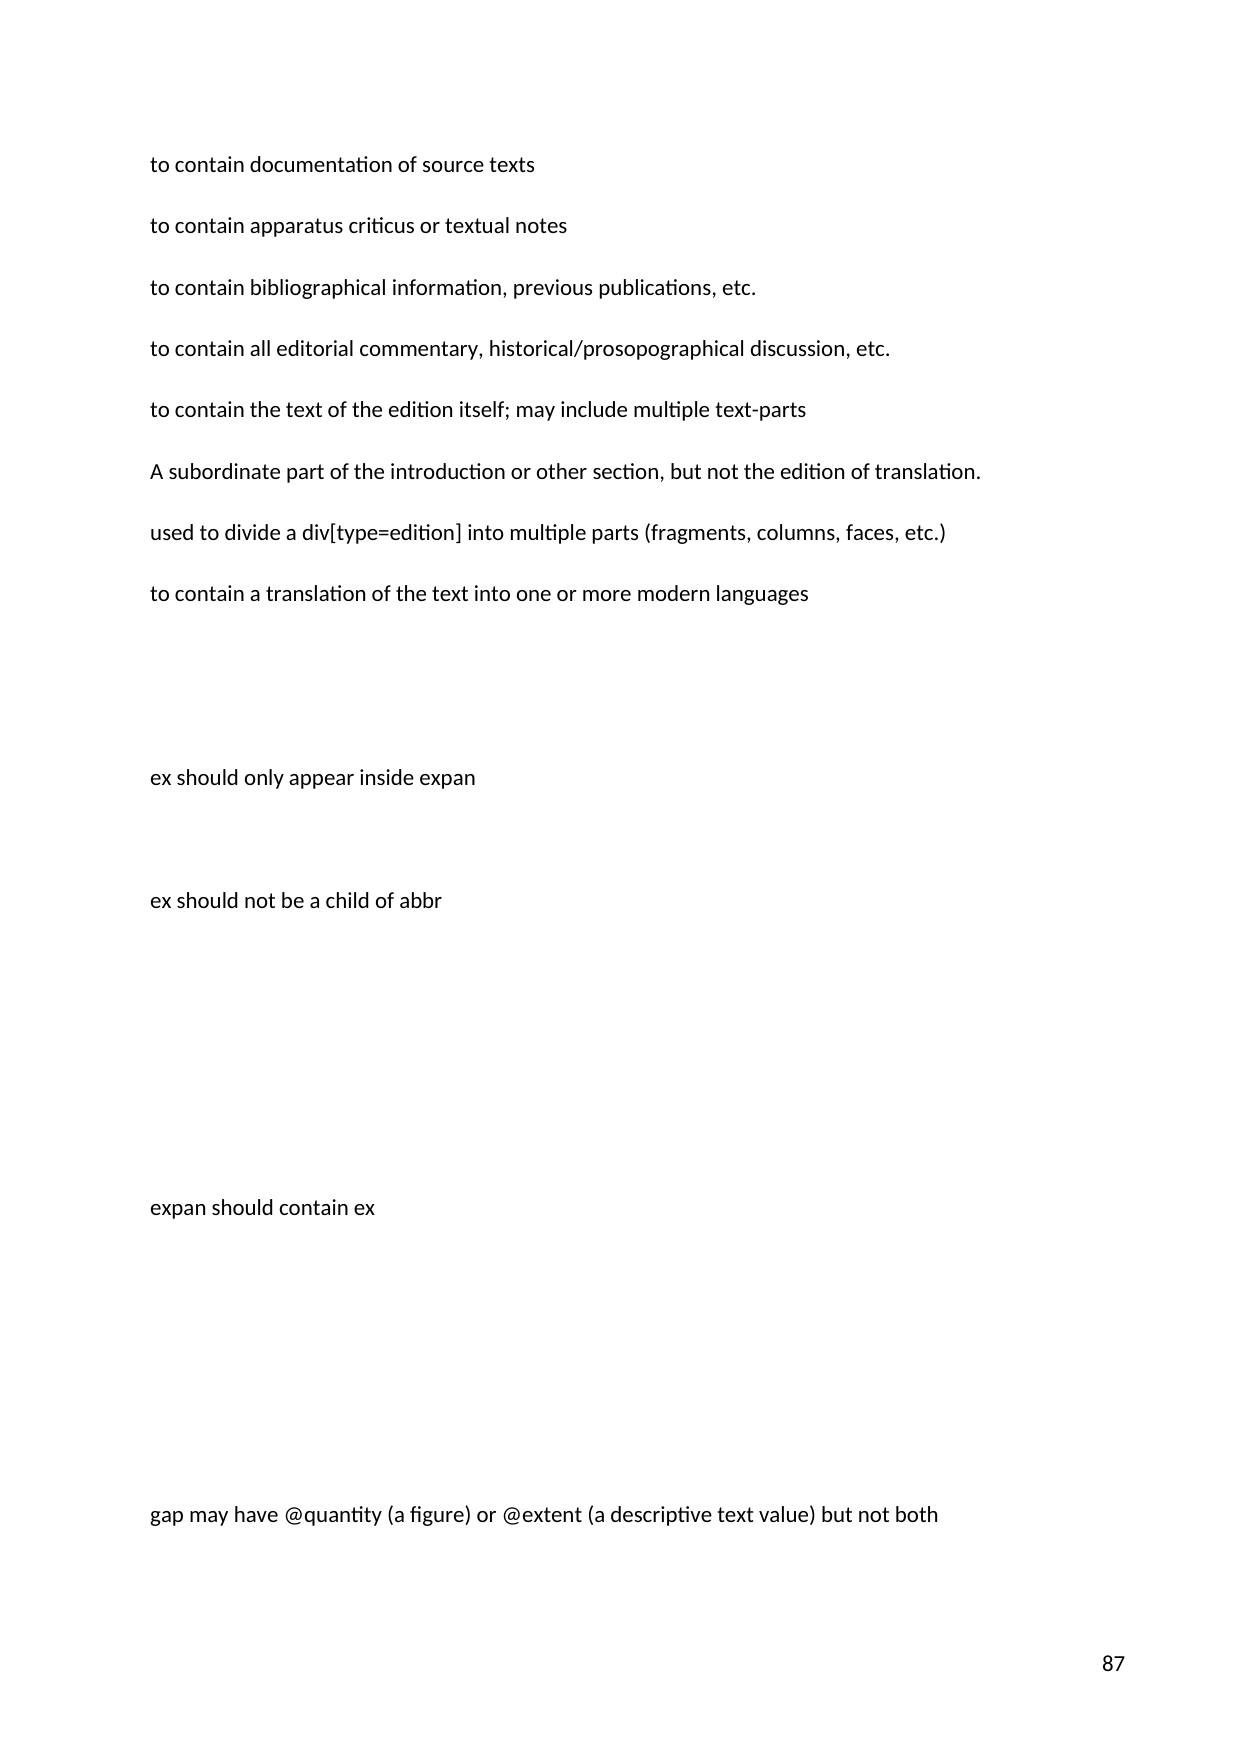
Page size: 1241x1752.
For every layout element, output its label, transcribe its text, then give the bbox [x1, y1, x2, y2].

text gap may have @quantity (a figure) or @extent (a descriptive text value) but not both [150, 1500, 1090, 1528]
text ex should only appear inside expan [150, 763, 1090, 792]
text to contain a translation of the text into one or more modern languages [150, 579, 1090, 607]
text ex should not be a child of abbr [150, 886, 1090, 914]
text expan should contain ex [150, 1193, 1090, 1221]
text to contain documentation of source texts [150, 150, 1090, 178]
text A subordinate part of the introduction or other section, but not the edition of translation. [150, 457, 1090, 485]
text to contain bibliographical information, previous publications, etc. [150, 273, 1090, 301]
text used to divide a div[type=edition] into multiple parts (fragments, columns, faces, etc.) [150, 518, 1090, 546]
text to contain the text of the edition itself; may include multiple text-parts [150, 395, 1090, 423]
text to contain apparatus criticus or textual notes [150, 211, 1090, 239]
text to contain all editorial commentary, historical/prosopographical discussion, etc. [150, 334, 1090, 362]
